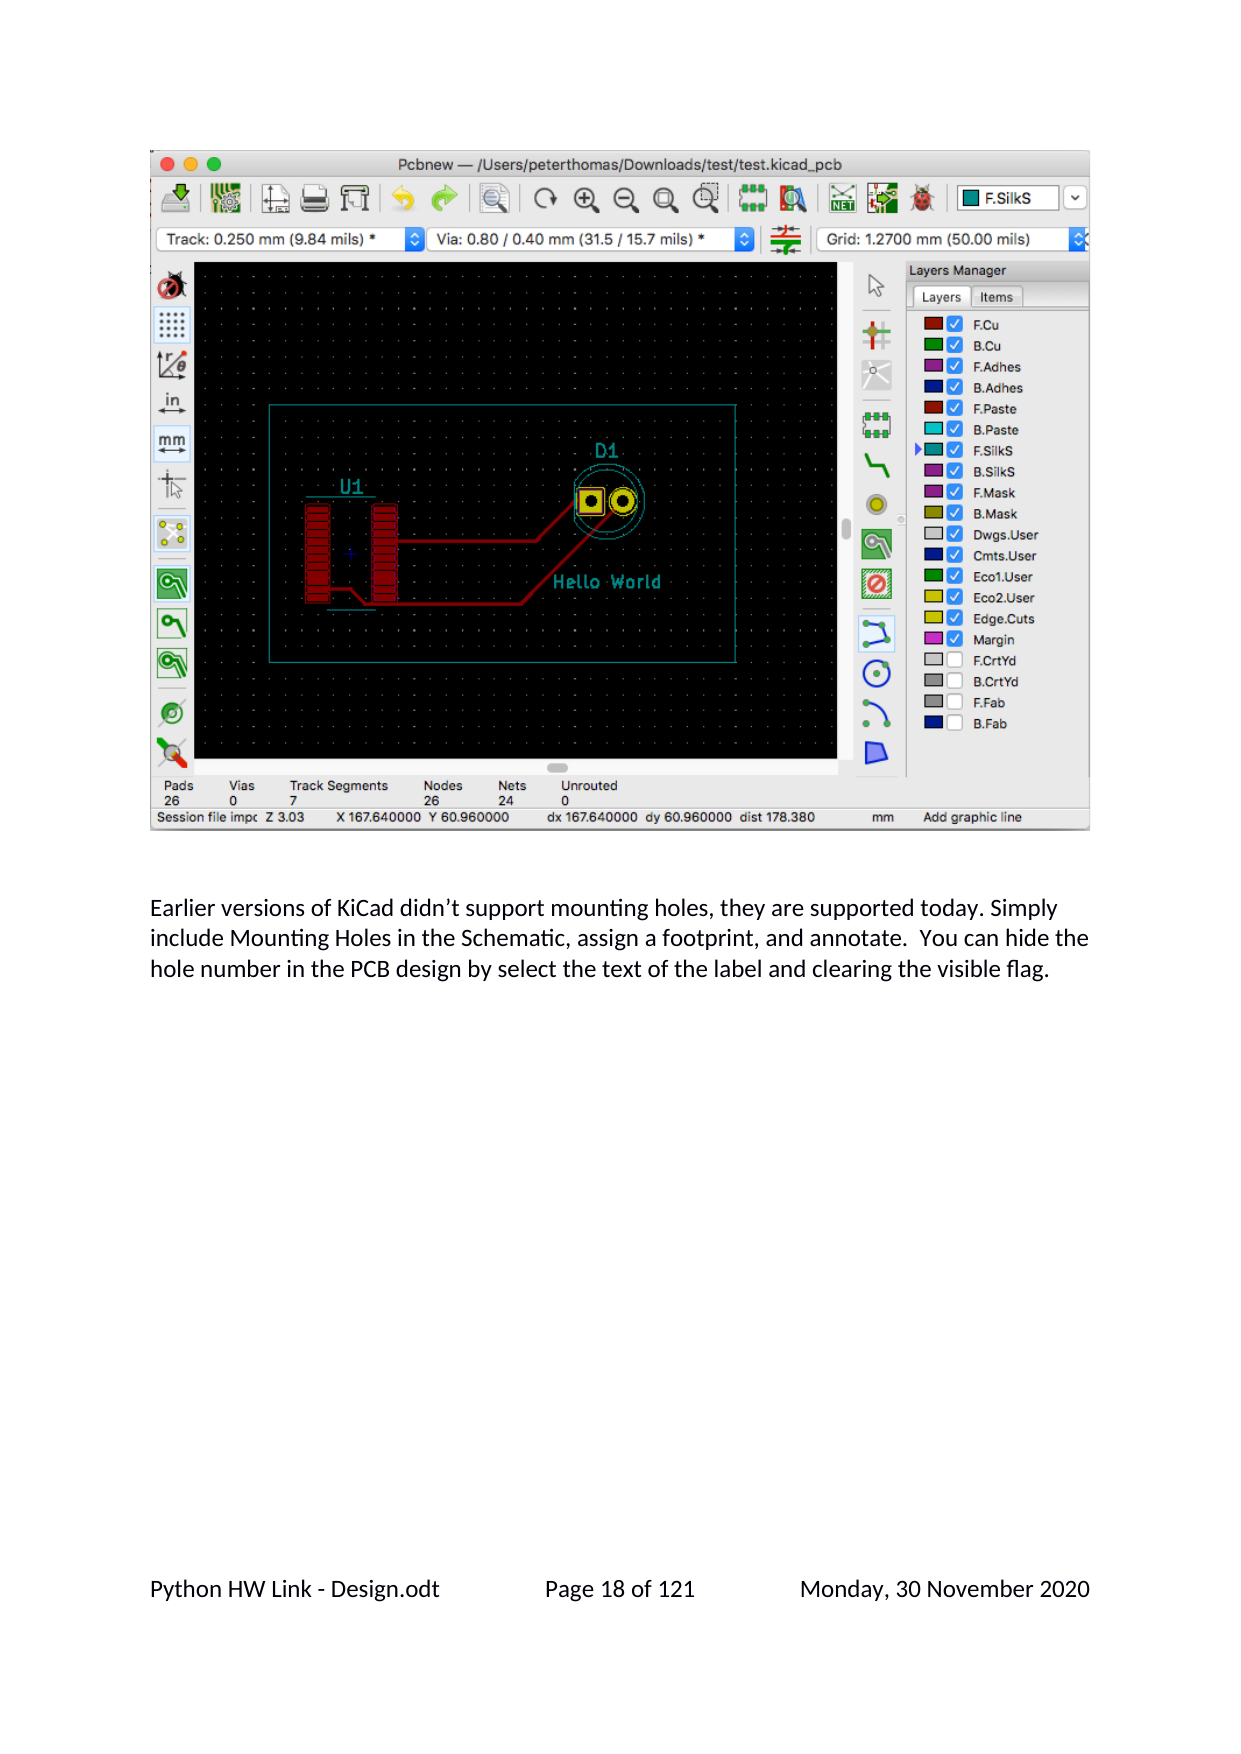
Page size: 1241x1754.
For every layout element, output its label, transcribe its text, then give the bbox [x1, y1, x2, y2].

text Earlier versions of KiCad didn’t support mounting holes, they are supported today. Simply include Mounting Holes in the Schematic, assign a footprint, and annotate. You can hide the hole number in the PCB design by select the text of the label and clearing the visible flag. [150, 892, 1090, 983]
picture [150, 150, 1091, 831]
